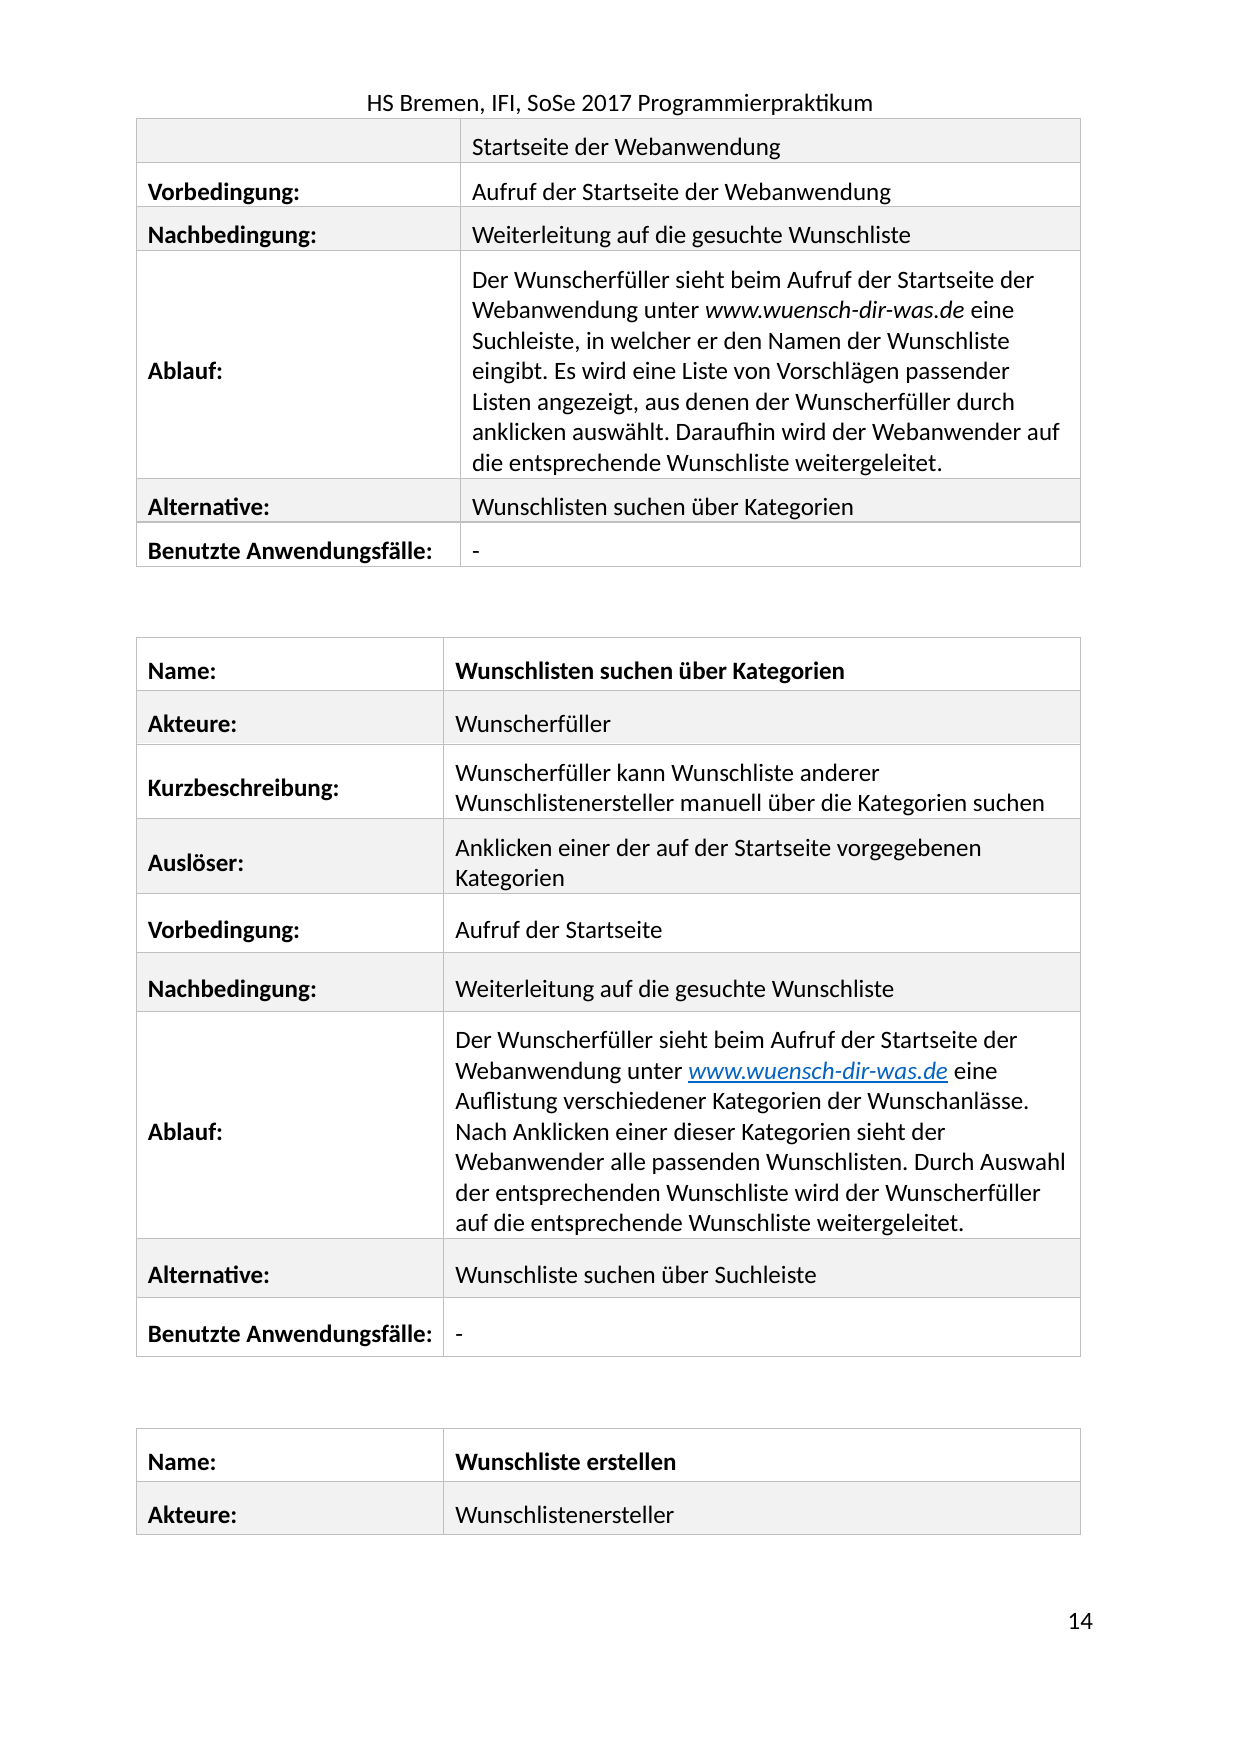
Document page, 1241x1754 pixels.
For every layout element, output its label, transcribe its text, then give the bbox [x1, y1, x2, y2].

table_cell Aufruf der Startseite der Webanwendung [461, 163, 1080, 206]
table_cell Wunschliste suchen über Suchleiste [444, 1239, 1080, 1297]
table_cell Anklicken einer der auf der Startseite vorgegebenen Kategorien [444, 819, 1080, 893]
table_cell Wunscherfüller [444, 691, 1080, 743]
table_cell Der Wunscherfüller sieht beim Aufruf der Startseite der Webanwendung unter www.wuensch-dir-was.de eine Suchleiste, in welcher er den Namen der Wunschliste eingibt. Es wird eine Liste von Vorschlägen passender Listen angezeigt, aus denen der Wunscherfüller durch anklicken auswählt. Daraufhin wird der Webanwender auf die entsprechende Wunschliste weitergeleitet. [461, 251, 1080, 477]
table_cell Der Wunscherfüller sieht beim Aufruf der Startseite der Webanwendung unter www.wuensch-dir-was.de eine Auflistung verschiedener Kategorien der Wunschanlässe. Nach Anklicken einer dieser Kategorien sieht der Webanwender alle passenden Wunschlisten. Durch Auswahl der entsprechenden Wunschliste wird der Wunscherfüller auf die entsprechende Wunschliste weitergeleitet. [444, 1012, 1080, 1238]
table_header Name: [137, 1429, 443, 1481]
table_cell Wunscherfüller kann Wunschliste anderer Wunschlistenersteller manuell über die Kategorien suchen [444, 745, 1080, 818]
table_cell Nachbedingung: [137, 207, 460, 250]
table_cell Wunschlistenersteller [444, 1482, 1080, 1534]
table_cell Vorbedingung: [137, 894, 443, 952]
table_cell Benutzte Anwendungsfälle: [137, 1298, 443, 1356]
table_cell - [461, 523, 1080, 566]
table_cell Kurzbeschreibung: [137, 745, 443, 818]
table_cell - [444, 1298, 1080, 1356]
table_cell Ablauf: [137, 1012, 443, 1238]
table_cell [137, 119, 460, 162]
table_cell Akteure: [137, 1482, 443, 1534]
table_cell Alternative: [137, 1239, 443, 1297]
table_cell Weiterleitung auf die gesuchte Wunschliste [461, 207, 1080, 250]
table_header Wunschlisten suchen über Kategorien [444, 638, 1080, 690]
table_cell Ablauf: [137, 251, 460, 477]
table_cell Auslöser: [137, 819, 443, 893]
table_cell Aufruf der Startseite [444, 894, 1080, 952]
table_cell Alternative: [137, 479, 460, 521]
table_header Name: [137, 638, 443, 690]
table_cell Akteure: [137, 691, 443, 743]
table_cell Startseite der Webanwendung [461, 119, 1080, 162]
table_cell Nachbedingung: [137, 953, 443, 1011]
table_cell Wunschlisten suchen über Kategorien [461, 479, 1080, 521]
table_cell Vorbedingung: [137, 163, 460, 206]
table_cell Weiterleitung auf die gesuchte Wunschliste [444, 953, 1080, 1011]
table_header Wunschliste erstellen [444, 1429, 1080, 1481]
table_cell Benutzte Anwendungsfälle: [137, 523, 460, 566]
